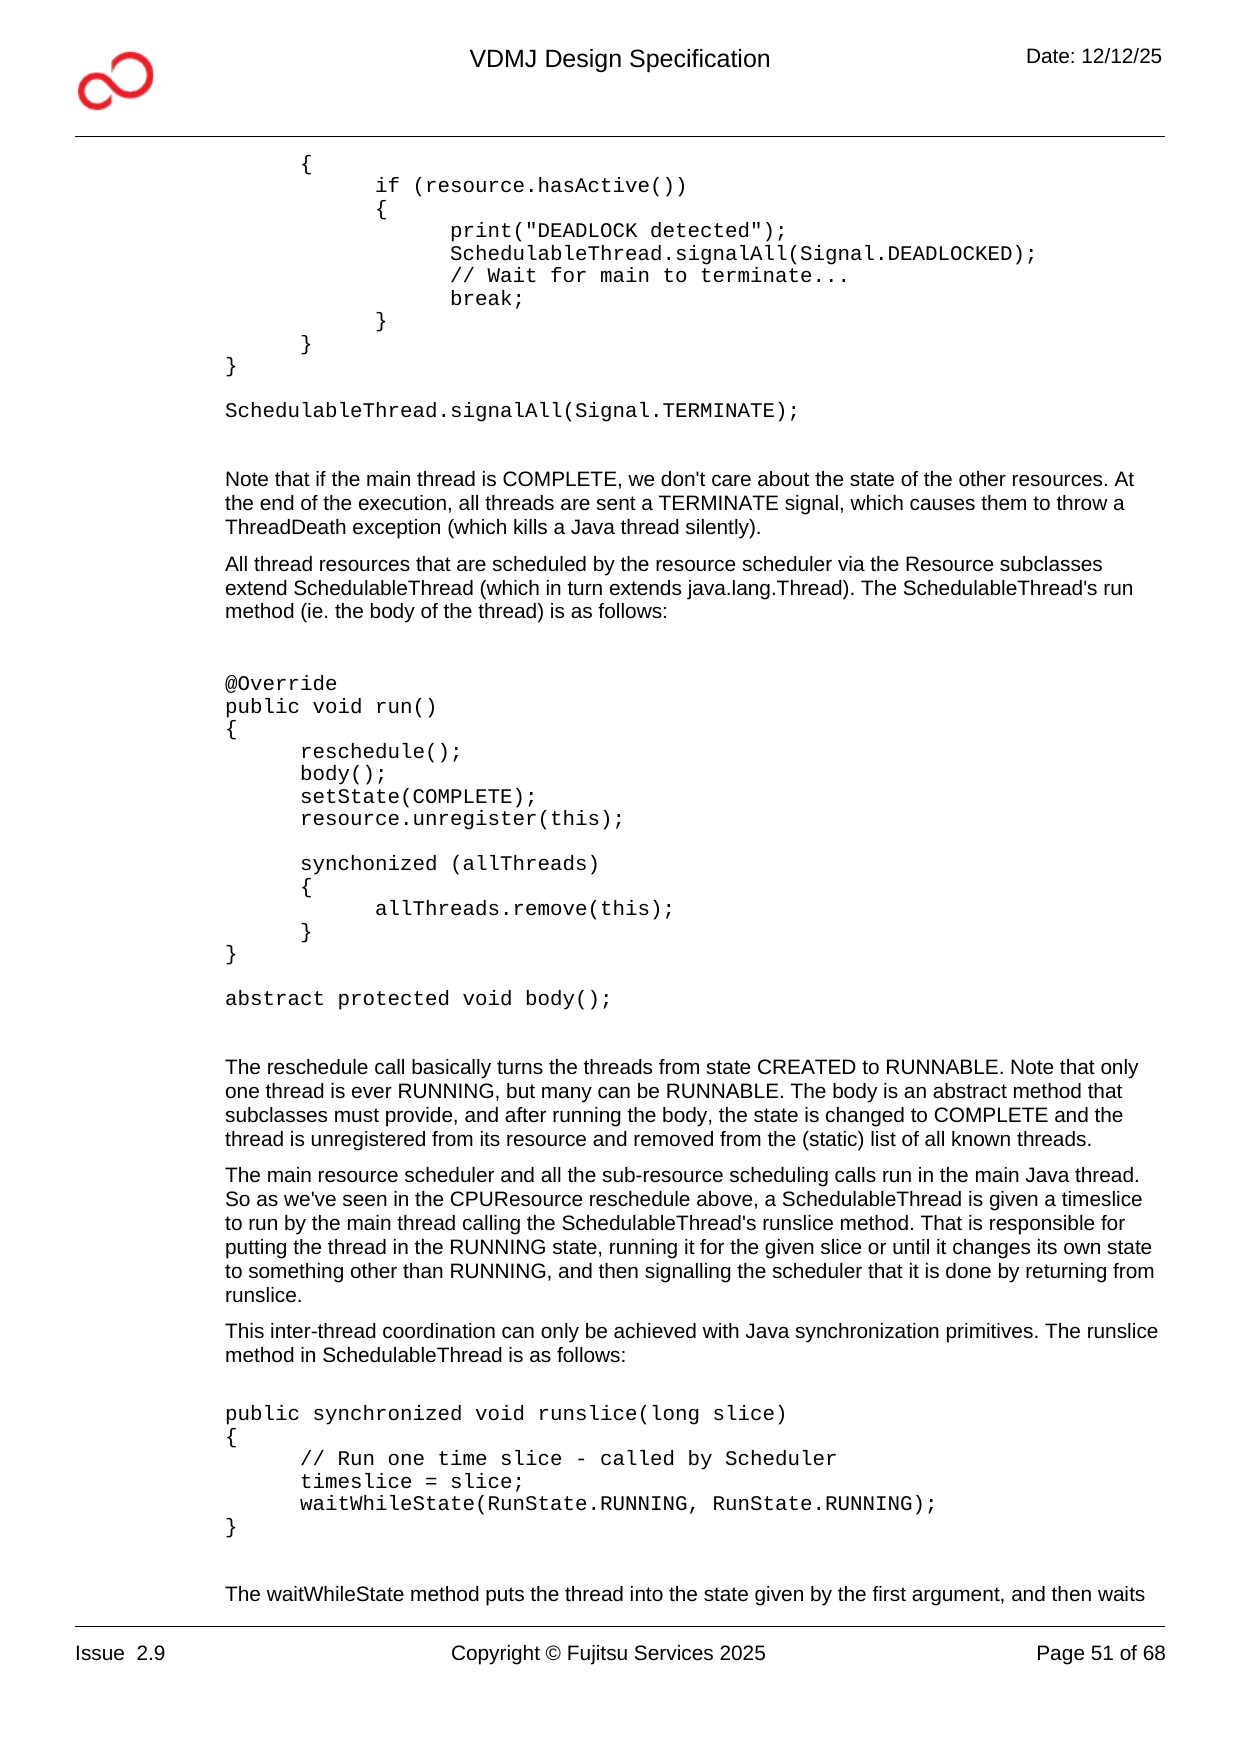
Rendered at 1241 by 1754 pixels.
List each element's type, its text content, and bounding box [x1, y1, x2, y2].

text The waitWhileState method puts the thread into the state given by the first argument, and then waits [225, 1583, 1165, 1607]
text { [225, 875, 1165, 898]
text waitWhileState(RunState.RUNNING, RunState.RUNNING); [225, 1493, 1165, 1515]
text // Run one time slice - called by Scheduler [225, 1448, 1165, 1470]
text @Override [225, 673, 1165, 695]
text break; [225, 287, 1165, 310]
text } [225, 920, 1165, 943]
text { [225, 152, 1165, 175]
text SchedulableThread.signalAll(Signal.TERMINATE); [225, 400, 1165, 422]
text } [225, 1515, 1165, 1538]
text } [225, 943, 1165, 965]
text { [225, 718, 1165, 740]
text All thread resources that are scheduled by the resource scheduler via the Resource subclasses extend SchedulableThread (which in turn extends java.lang.Thread). The SchedulableThread's run method (ie. the body of the thread) is as follows: [225, 552, 1165, 624]
text { [225, 197, 1165, 220]
text if (resource.hasActive()) [225, 175, 1165, 197]
text timeslice = slice; [225, 1470, 1165, 1493]
text The reschedule call basically turns the threads from state CREATED to RUNNABLE. Note that only one thread is ever RUNNING, but many can be RUNNABLE. The body is an abstract method that subclasses must provide, and after running the body, the state is changed to COMPLETE and the thread is unregistered from its resource and removed from the (static) list of all known threads. [225, 1055, 1165, 1151]
text reschedule(); [225, 740, 1165, 763]
text This inter-thread coordination can only be achieved with Java synchronization primitives. The runslice method in SchedulableThread is as follows: [225, 1320, 1165, 1368]
text // Wait for main to terminate... [225, 265, 1165, 287]
text body(); [225, 763, 1165, 785]
text Note that if the main thread is COMPLETE, we don't care about the state of the other resources. At the end of the execution, all threads are sent a TERMINATE signal, which causes them to throw a ThreadDeath exception (which kills a Java thread silently). [225, 467, 1165, 539]
text SchedulableThread.signalAll(Signal.DEADLOCKED); [225, 242, 1165, 265]
text abstract protected void body(); [225, 988, 1165, 1010]
text setState(COMPLETE); [225, 785, 1165, 808]
picture [78, 44, 153, 120]
text The main resource scheduler and all the sub-resource scheduling calls run in the main Java thread. So as we've seen in the CPUResource reschedule above, a SchedulableThread is given a timeslice to run by the main thread calling the SchedulableThread's runslice method. That is responsible for putting the thread in the RUNNING state, running it for the given slice or until it changes its own state to something other than RUNNING, and then signalling the scheduler that it is done by returning from runslice. [225, 1163, 1165, 1307]
text } [225, 355, 1165, 377]
text synchonized (allThreads) [225, 853, 1165, 875]
text { [225, 1425, 1165, 1448]
text } [225, 310, 1165, 332]
text } [225, 332, 1165, 355]
text public synchronized void runslice(long slice) [225, 1403, 1165, 1425]
text public void run() [225, 695, 1165, 718]
text allThreads.remove(this); [225, 898, 1165, 920]
text print("DEADLOCK detected"); [225, 220, 1165, 242]
text resource.unregister(this); [225, 808, 1165, 830]
